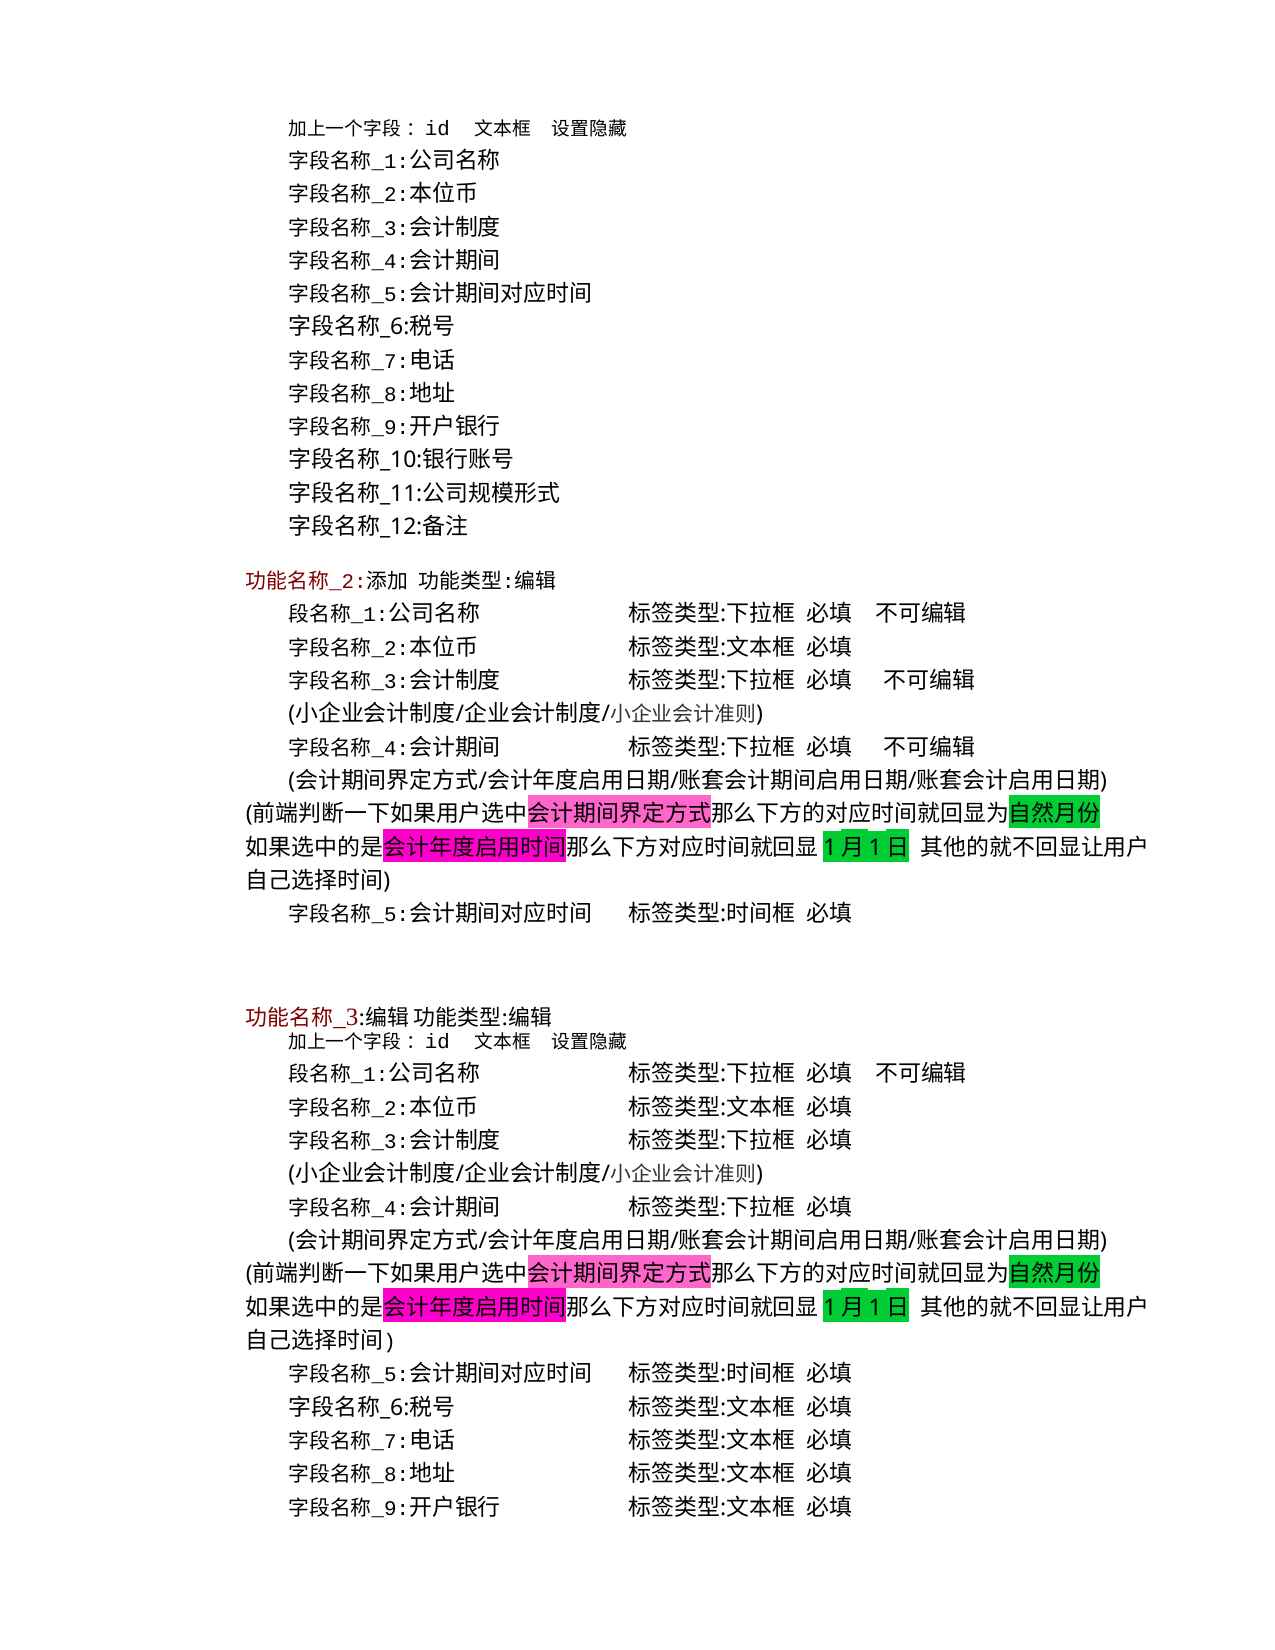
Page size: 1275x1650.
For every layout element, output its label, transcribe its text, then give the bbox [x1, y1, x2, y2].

text (会计期间界定方式/会计年度启用日期/账套会计期间启用日期/账套会计启用日期) [118, 762, 1157, 795]
text 字段名称_5:会计期间对应时间 标签类型:时间框 必填 [118, 1355, 1157, 1388]
text 段名称_1:公司名称 标签类型:下拉框 必填 不可编辑 [118, 595, 1157, 628]
text 字段名称_9:开户银行 标签类型:文本框 必填 [118, 1488, 1157, 1522]
text 段名称_1:公司名称 标签类型:下拉框 必填 不可编辑 [118, 1055, 1157, 1088]
text 字段名称_3:会计制度 标签类型:下拉框 必填 [118, 1122, 1157, 1155]
text 字段名称_11:公司规模形式 [118, 474, 1157, 508]
text 字段名称_8:地址 [118, 375, 1157, 408]
text (会计期间界定方式/会计年度启用日期/账套会计期间启用日期/账套会计启用日期) [118, 1222, 1157, 1255]
text 功能名称_2:添加 功能类型:编辑 [118, 565, 1157, 595]
text 加上一个字段 ：id 文本框 设置隐藏 [118, 1031, 1157, 1055]
text 字段名称_12:备注 [118, 508, 1157, 541]
text 字段名称_4:会计期间 标签类型:下拉框 必填 不可编辑 [118, 728, 1157, 762]
text 字段名称_3:会计制度 标签类型:下拉框 必填 不可编辑 [118, 662, 1157, 695]
text 功能名称_3:编辑 功能类型:编辑 [118, 999, 1157, 1031]
text 字段名称_6:税号 标签类型:文本框 必填 [118, 1388, 1157, 1422]
text 字段名称_2:本位币 标签类型:文本框 必填 [118, 1088, 1157, 1122]
text 字段名称_5:会计期间对应时间 标签类型:时间框 必填 [118, 895, 1157, 928]
text (前端判断一下如果用户选中会计期间界定方式那么下方的对应时间就回显为自然月份 [118, 1255, 1157, 1288]
text 加上一个字段 ：id 文本框 设置隐藏 [118, 118, 1157, 142]
text 如果选中的是会计年度启用时间那么下方对应时间就回显1月1日 其他的就不回显让用户 自己选择时间) [118, 1288, 1157, 1355]
text 字段名称_10:银行账号 [118, 441, 1157, 474]
text 字段名称_2:本位币 标签类型:文本框 必填 [118, 628, 1157, 662]
text 字段名称_9:开户银行 [118, 408, 1157, 441]
text 字段名称_4:会计期间 标签类型:下拉框 必填 [118, 1188, 1157, 1222]
text (前端判断一下如果用户选中会计期间界定方式那么下方的对应时间就回显为自然月份 [118, 795, 1157, 828]
text 字段名称_8:地址 标签类型:文本框 必填 [118, 1455, 1157, 1488]
text 字段名称_6:税号 [118, 308, 1157, 341]
text 字段名称_7:电话 标签类型:文本框 必填 [118, 1422, 1157, 1455]
text (小企业会计制度/企业会计制度/小企业会计准则) [118, 1155, 1157, 1188]
text 字段名称_4:会计期间 [118, 242, 1157, 275]
text 如果选中的是会计年度启用时间那么下方对应时间就回显1月1日 其他的就不回显让用户 自己选择时间) [118, 828, 1157, 895]
text (小企业会计制度/企业会计制度/小企业会计准则) [118, 695, 1157, 728]
text 字段名称_1:公司名称 [118, 142, 1157, 175]
text 字段名称_5:会计期间对应时间 [118, 275, 1157, 308]
text 字段名称_7:电话 [118, 341, 1157, 375]
text 字段名称_2:本位币 [118, 175, 1157, 208]
text 字段名称_3:会计制度 [118, 208, 1157, 242]
